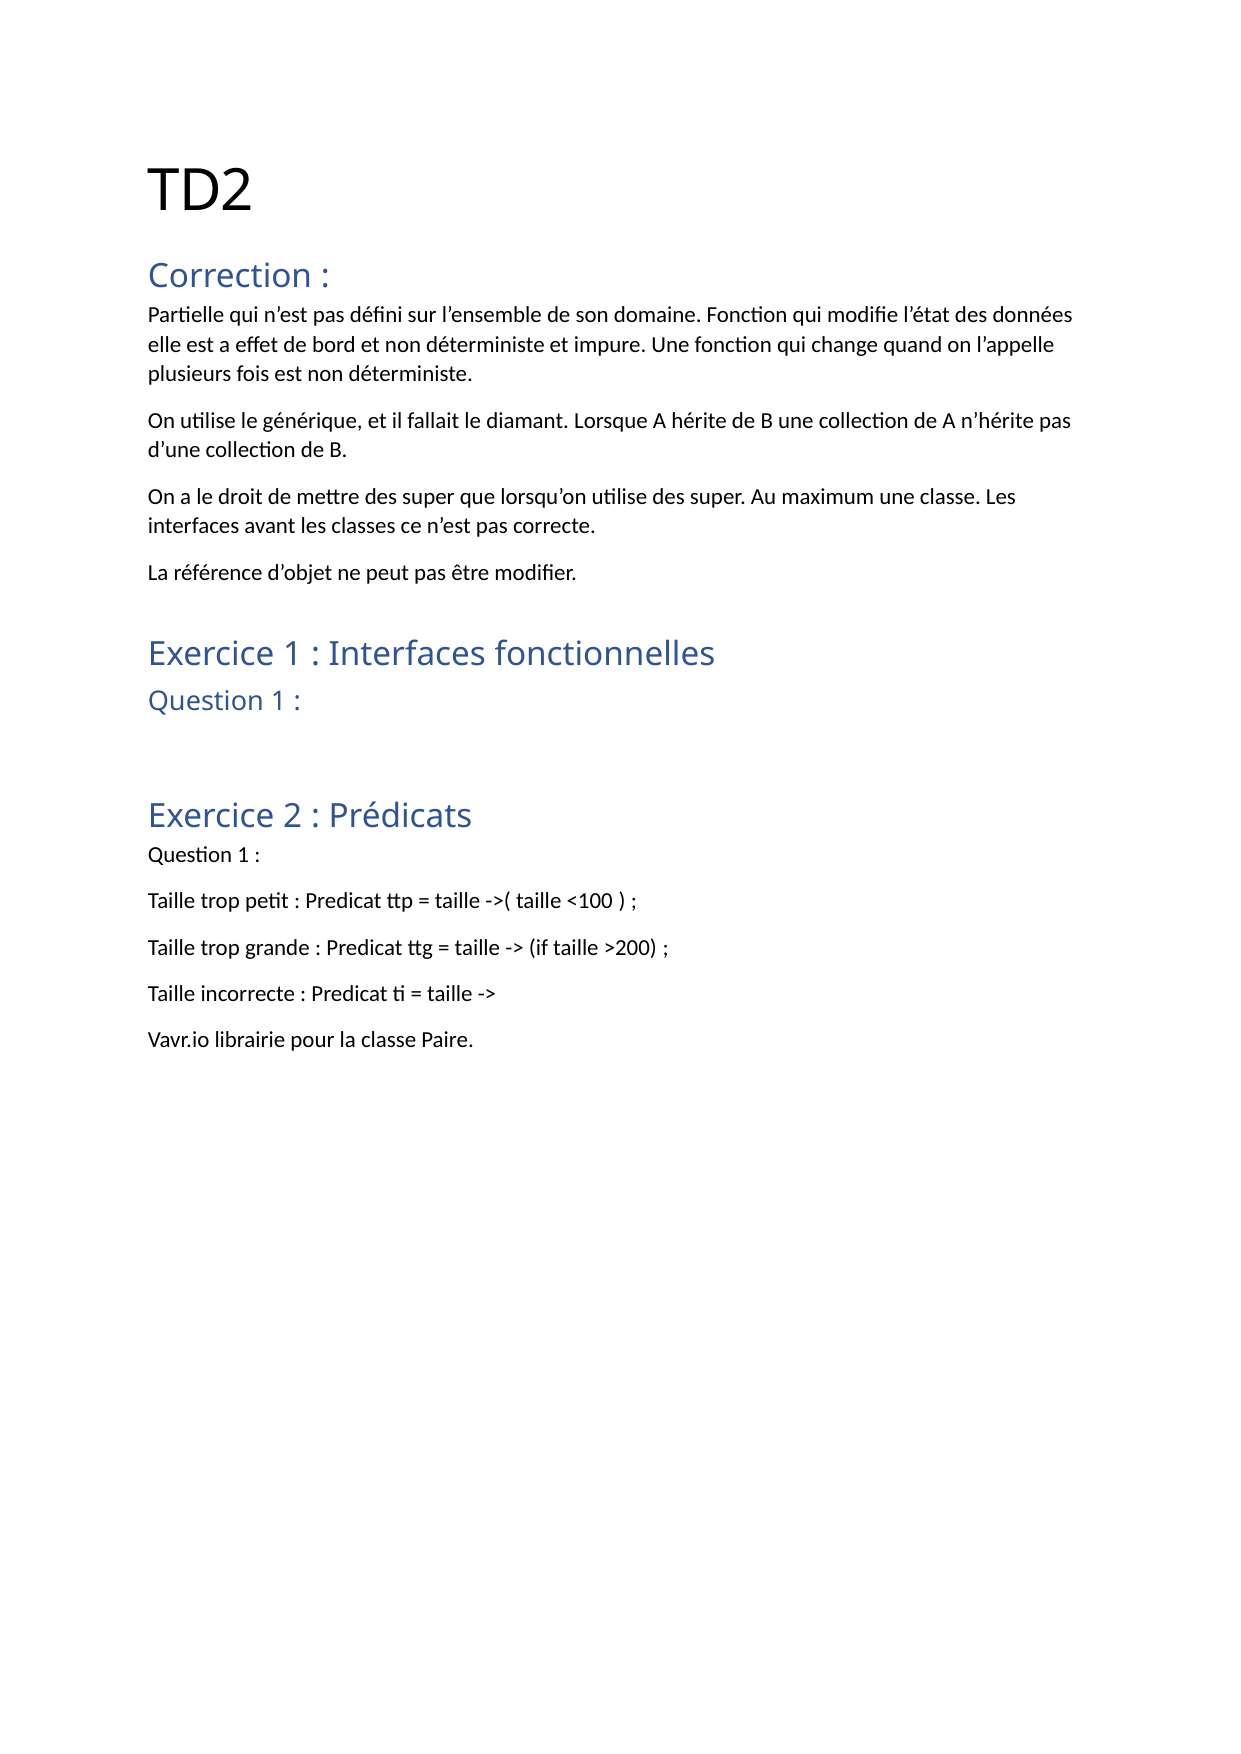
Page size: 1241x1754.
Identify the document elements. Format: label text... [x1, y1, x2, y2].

text On a le droit de mettre des super que lorsqu’on utilise des super. Au maximum une classe. Les interfaces avant les classes ce n’est pas correcte. [148, 482, 1093, 540]
subtitle Correction : [148, 252, 1093, 297]
subtitle Exercice 1 : Interfaces fonctionnelles [148, 629, 1093, 675]
text Taille trop grande : Predicat ttg = taille -> (if taille >200) ; [148, 933, 1093, 961]
subtitle Question 1 : [148, 682, 1093, 718]
text La référence d’objet ne peut pas être modifier. [148, 558, 1093, 586]
text Vavr.io librairie pour la classe Paire. [148, 1026, 1093, 1054]
subtitle Exercice 2 : Prédicats [148, 792, 1093, 837]
text Taille trop petit : Predicat ttp = taille ->( taille <100 ) ; [148, 887, 1093, 914]
text On utilise le générique, et il fallait le diamant. Lorsque A hérite de B une collection de A n’hérite pas d’une collection de B. [148, 406, 1093, 464]
text Taille incorrecte : Predicat ti = taille -> [148, 979, 1093, 1007]
text Partielle qui n’est pas défini sur l’ensemble de son domaine. Fonction qui modifie l’état des données elle est a effet de bord et non déterministe et impure. Une fonction qui change quand on l’appelle plusieurs fois est non déterministe. [148, 300, 1093, 388]
text Question 1 : [148, 840, 1093, 868]
text TD2 [148, 148, 1093, 227]
